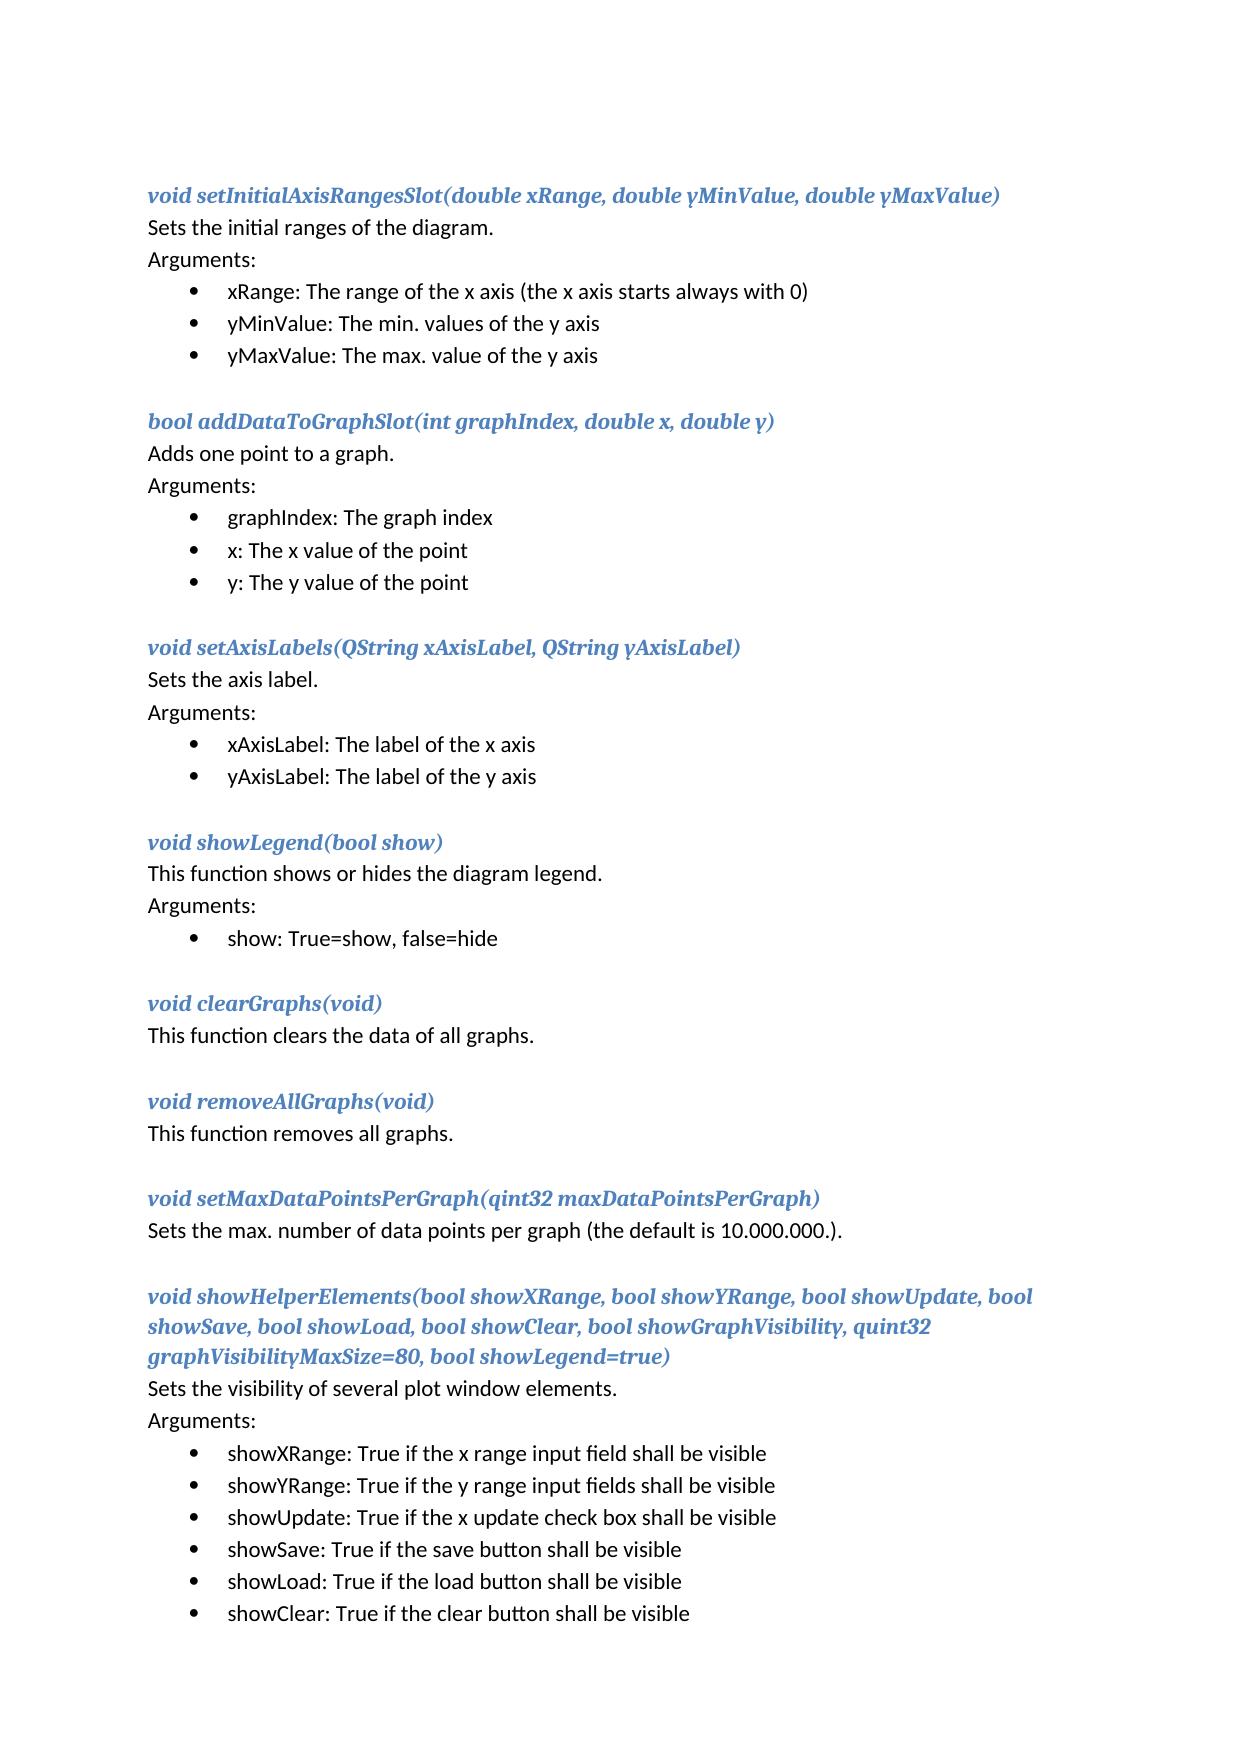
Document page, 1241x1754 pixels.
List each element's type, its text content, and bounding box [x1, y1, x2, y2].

list showClear: True if the clear button shall be visible [190, 1599, 1093, 1628]
text Adds one point to a graph. [148, 439, 1093, 467]
text This function removes all graphs. [148, 1119, 1093, 1147]
list showXRange: True if the x range input field shall be visible [190, 1439, 1093, 1467]
text Arguments: [148, 892, 1093, 920]
subtitle bool addDataToGraphSlot(int graphIndex, double x, double y) [148, 409, 1093, 435]
list yMinValue: The min. values of the y axis [190, 309, 1093, 337]
list yMaxValue: The max. value of the y axis [190, 342, 1093, 370]
text Arguments: [148, 1406, 1093, 1434]
list graphIndex: The graph index [190, 503, 1093, 532]
text Sets the visibility of several plot window elements. [148, 1374, 1093, 1402]
text This function clears the data of all graphs. [148, 1021, 1093, 1049]
text This function shows or hides the diagram legend. [148, 859, 1093, 887]
list showLoad: True if the load button shall be visible [190, 1567, 1093, 1595]
list xAxisLabel: The label of the x axis [190, 730, 1093, 758]
subtitle void setAxisLabels(QString xAxisLabel, QString yAxisLabel) [148, 635, 1093, 662]
list showUpdate: True if the x update check box shall be visible [190, 1503, 1093, 1531]
text Sets the axis label. [148, 665, 1093, 693]
subtitle void clearGraphs(void) [148, 991, 1093, 1017]
list showYRange: True if the y range input fields shall be visible [190, 1471, 1093, 1499]
text Arguments: [148, 245, 1093, 273]
text Sets the max. number of data points per graph (the default is 10.000.000.). [148, 1216, 1093, 1244]
list yAxisLabel: The label of the y axis [190, 762, 1093, 790]
list xRange: The range of the x axis (the x axis starts always with 0) [190, 277, 1093, 305]
text Arguments: [148, 471, 1093, 499]
subtitle void showLegend(bool show) [148, 829, 1093, 856]
list showSave: True if the save button shall be visible [190, 1535, 1093, 1563]
subtitle void setMaxDataPointsPerGraph(qint32 maxDataPointsPerGraph) [148, 1186, 1093, 1212]
list y: The y value of the point [190, 568, 1093, 596]
list x: The x value of the point [190, 536, 1093, 564]
text Arguments: [148, 698, 1093, 726]
subtitle void showHelperElements(bool showXRange, bool showYRange, bool showUpdate, bool showSave, bool showLoad, bool showClear, bool showGraphVisibility, quint32 graphVisibilityMaxSize=80, bool showLegend=true) [148, 1284, 1093, 1370]
list show: True=show, false=hide [190, 924, 1093, 952]
text Sets the initial ranges of the diagram. [148, 213, 1093, 241]
subtitle void removeAllGraphs(void) [148, 1089, 1093, 1115]
subtitle void setInitialAxisRangesSlot(double xRange, double yMinValue, double yMaxValue) [148, 183, 1093, 209]
